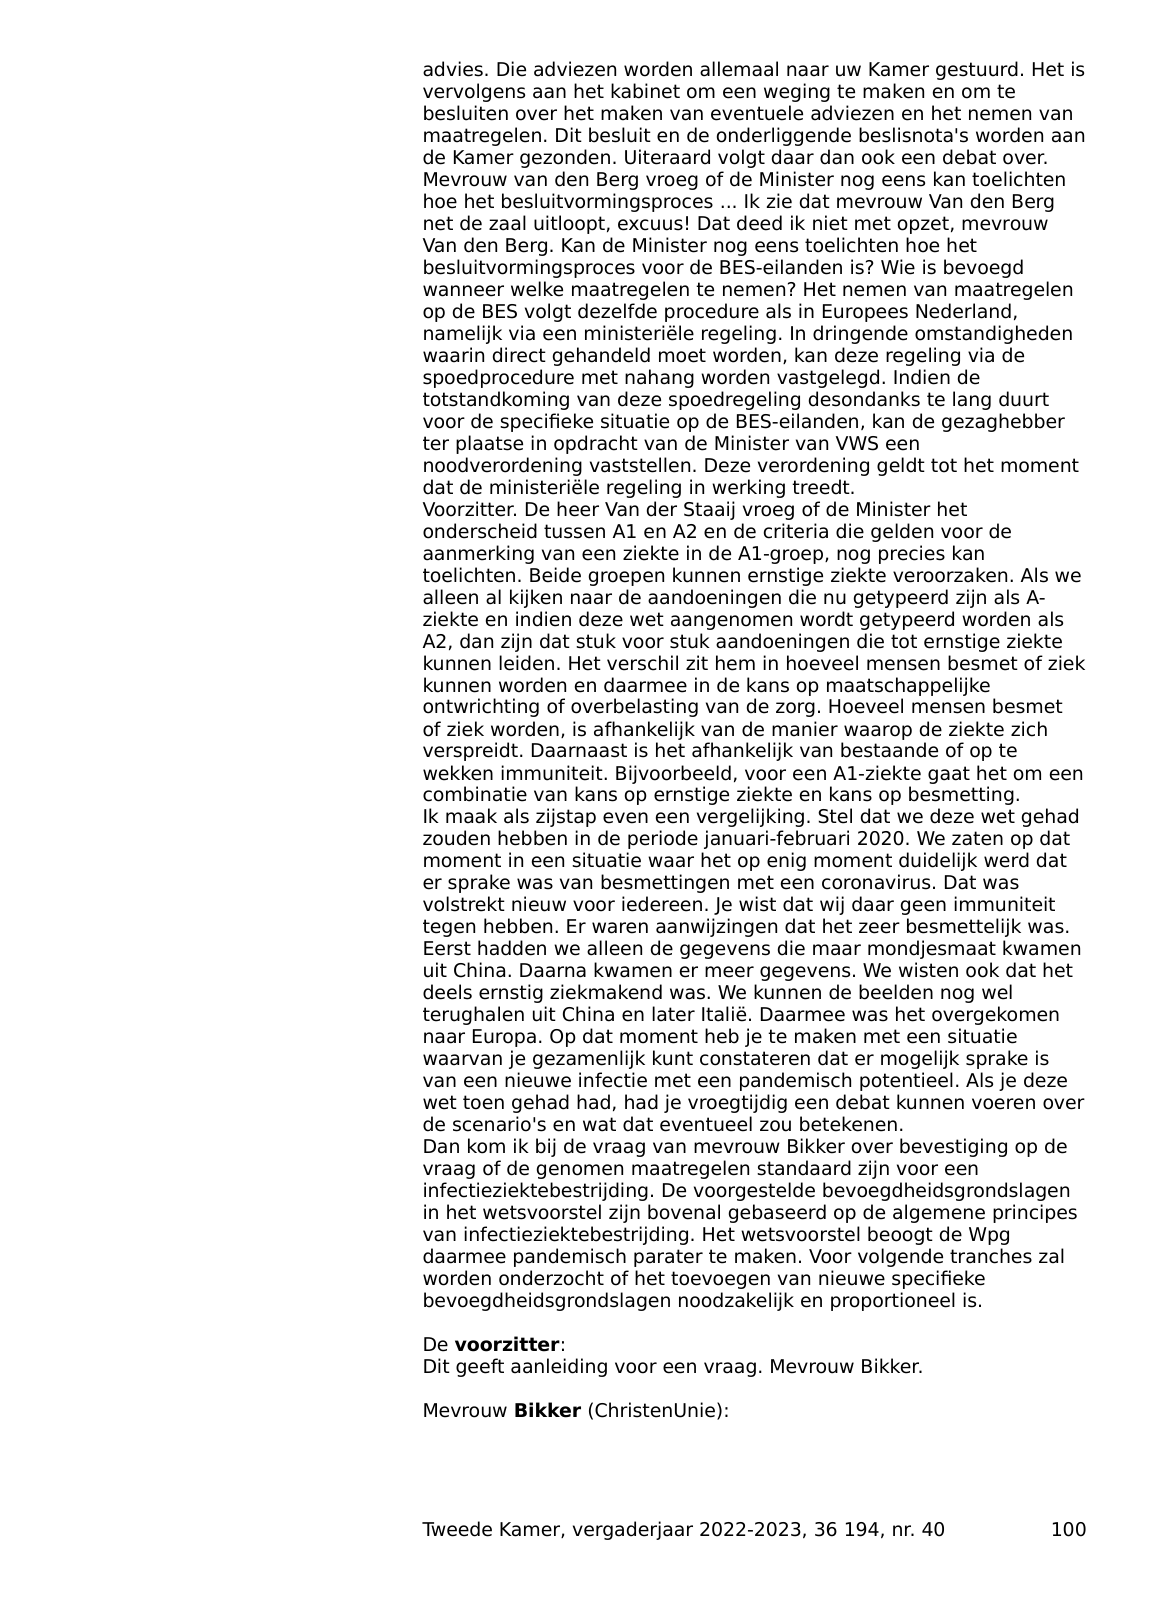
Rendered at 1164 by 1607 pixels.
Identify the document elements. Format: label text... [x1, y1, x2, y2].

text Dan kom ik bij de vraag van mevrouw Bikker over bevestiging op de vraag of de genomen maatregelen standaard zijn voor een infectieziektebestrijding. De voorgestelde bevoegdheidsgrondslagen in het wetsvoorstel zijn bovenal gebaseerd op de algemene principes van infectieziektebestrijding. Het wetsvoorstel beoogt de Wpg daarmee pandemisch parater te maken. Voor volgende tranches zal worden onderzocht of het toevoegen van nieuwe specifieke bevoegdheidsgrondslagen noodzakelijk en proportioneel is. [422, 1136, 1087, 1312]
text Ik maak als zijstap even een vergelijking. Stel dat we deze wet gehad zouden hebben in de periode januari-februari 2020. We zaten op dat moment in een situatie waar het op enig moment duidelijk werd dat er sprake was van besmettingen met een coronavirus. Dat was volstrekt nieuw voor iedereen. Je wist dat wij daar geen immuniteit tegen hebben. Er waren aanwijzingen dat het zeer besmettelijk was. Eerst hadden we alleen de gegevens die maar mondjesmaat kwamen uit China. Daarna kwamen er meer gegevens. We wisten ook dat het deels ernstig ziekmakend was. We kunnen de beelden nog wel terughalen uit China en later Italië. Daarmee was het overgekomen naar Europa. Op dat moment heb je te maken met een situatie waarvan je gezamenlijk kunt constateren dat er mogelijk sprake is van een nieuwe infectie met een pandemisch potentieel. Als je deze wet toen gehad had, had je vroegtijdig een debat kunnen voeren over de scenario's en wat dat eventueel zou betekenen. [422, 806, 1087, 1136]
text Mevrouw van den Berg vroeg of de Minister nog eens kan toelichten hoe het besluitvormingsproces ... Ik zie dat mevrouw Van den Berg net de zaal uitloopt, excuus! Dat deed ik niet met opzet, mevrouw Van den Berg. Kan de Minister nog eens toelichten hoe het besluitvormingsproces voor de BES-eilanden is? Wie is bevoegd wanneer welke maatregelen te nemen? Het nemen van maatregelen op de BES volgt dezelfde procedure als in Europees Nederland, namelijk via een ministeriële regeling. In dringende omstandigheden waarin direct gehandeld moet worden, kan deze regeling via de spoedprocedure met nahang worden vastgelegd. Indien de totstandkoming van deze spoedregeling desondanks te lang duurt voor de specifieke situatie op de BES-eilanden, kan de gezaghebber ter plaatse in opdracht van de Minister van VWS een noodverordening vaststellen. Deze verordening geldt tot het moment dat de ministeriële regeling in werking treedt. [422, 169, 1087, 499]
text De voorzitter: [422, 1334, 1087, 1356]
text advies. Die adviezen worden allemaal naar uw Kamer gestuurd. Het is vervolgens aan het kabinet om een weging te maken en om te besluiten over het maken van eventuele adviezen en het nemen van maatregelen. Dit besluit en de onderliggende beslisnota's worden aan de Kamer gezonden. Uiteraard volgt daar dan ook een debat over. [422, 59, 1087, 169]
text Mevrouw Bikker (ChristenUnie): [422, 1400, 1087, 1422]
text Dit geeft aanleiding voor een vraag. Mevrouw Bikker. [422, 1356, 1087, 1378]
text Voorzitter. De heer Van der Staaij vroeg of de Minister het onderscheid tussen A1 en A2 en de criteria die gelden voor de aanmerking van een ziekte in de A1-groep, nog precies kan toelichten. Beide groepen kunnen ernstige ziekte veroorzaken. Als we alleen al kijken naar de aandoeningen die nu getypeerd zijn als A-ziekte en indien deze wet aangenomen wordt getypeerd worden als A2, dan zijn dat stuk voor stuk aandoeningen die tot ernstige ziekte kunnen leiden. Het verschil zit hem in hoeveel mensen besmet of ziek kunnen worden en daarmee in de kans op maatschappelijke ontwrichting of overbelasting van de zorg. Hoeveel mensen besmet of ziek worden, is afhankelijk van de manier waarop de ziekte zich verspreidt. Daarnaast is het afhankelijk van bestaande of op te wekken immuniteit. Bijvoorbeeld, voor een A1-ziekte gaat het om een combinatie van kans op ernstige ziekte en kans op besmetting. [422, 499, 1087, 806]
